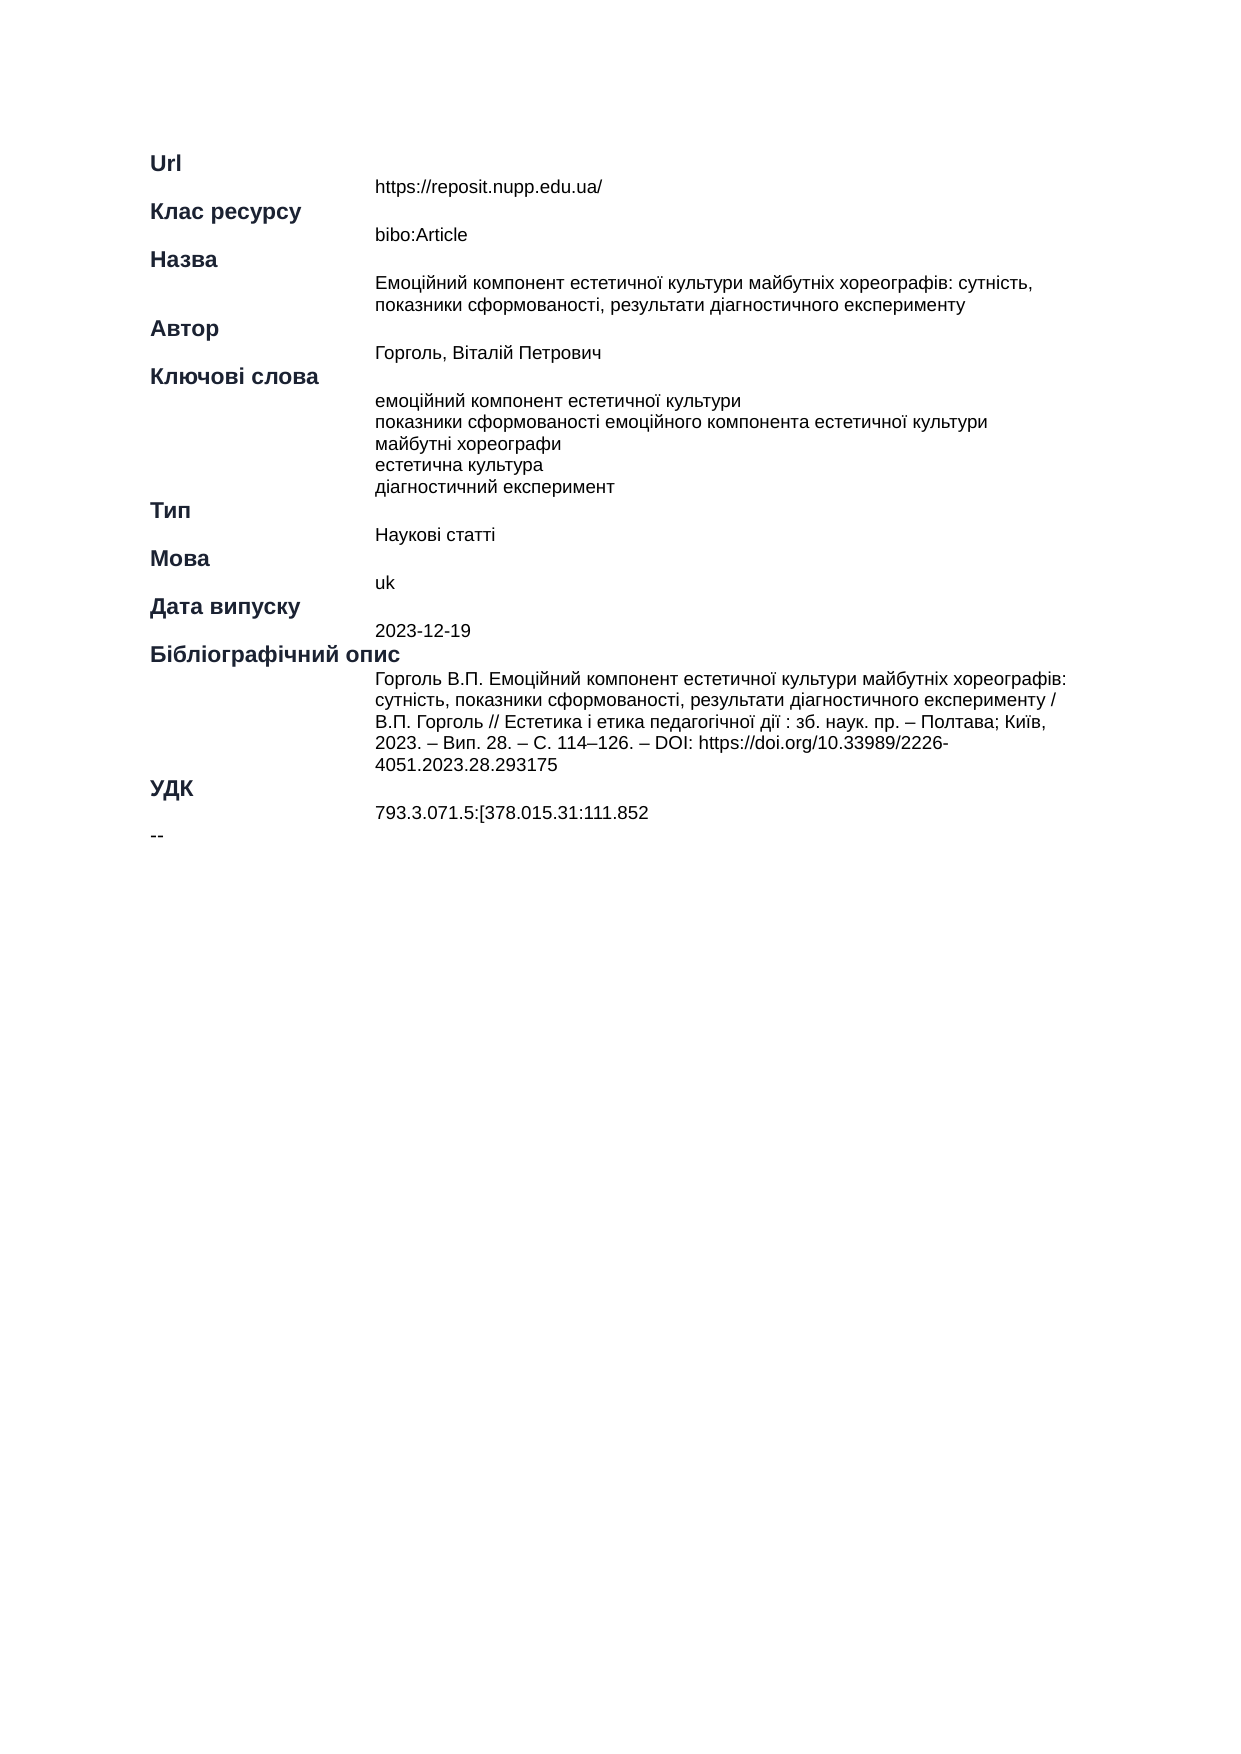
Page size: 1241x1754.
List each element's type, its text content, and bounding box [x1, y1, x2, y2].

text bibo:Article [375, 224, 1090, 246]
text Бібліографічний опис [150, 641, 1090, 667]
text -- [150, 823, 1090, 847]
text Горголь, Віталій Петрович [375, 342, 1090, 363]
text Назва [150, 246, 1090, 272]
text показники сформованості емоційного компонента естетичної культури [375, 411, 1090, 433]
text Клас ресурсу [150, 198, 1090, 224]
text Автор [150, 315, 1090, 342]
text Url [150, 150, 1090, 176]
text Дата випуску [150, 593, 1090, 619]
text майбутні хореографи [375, 433, 1090, 454]
text естетична культура [375, 454, 1090, 476]
text Наукові статті [375, 524, 1090, 545]
text Мова [150, 545, 1090, 572]
text Ключові слова [150, 363, 1090, 389]
text діагностичний експеримент [375, 476, 1090, 497]
text uk [375, 572, 1090, 593]
text 793.3.071.5:[378.015.31:111.852 [375, 802, 1090, 823]
text Емоційний компонент естетичної культури майбутніх хореографів: сутність, показники сформованості, результати діагностичного експерименту [375, 272, 1090, 315]
text https://reposit.nupp.edu.ua/ [375, 176, 1090, 198]
text Тип [150, 497, 1090, 524]
text УДК [150, 775, 1090, 802]
text Горголь В.П. Емоційний компонент естетичної культури майбутніх хореографів: сутність, показники сформованості, результати діагностичного експерименту / В.П. Горголь // Естетика і етика педагогічної дії : зб. наук. пр. – Полтава; Київ, 2023. – Вип. 28. – С. 114–126. – DOI: https://doi.org/10.33989/2226-4051.2023.28.293175 [375, 667, 1090, 775]
text 2023-12-19 [375, 619, 1090, 641]
text емоційний компонент естетичної культури [375, 389, 1090, 411]
